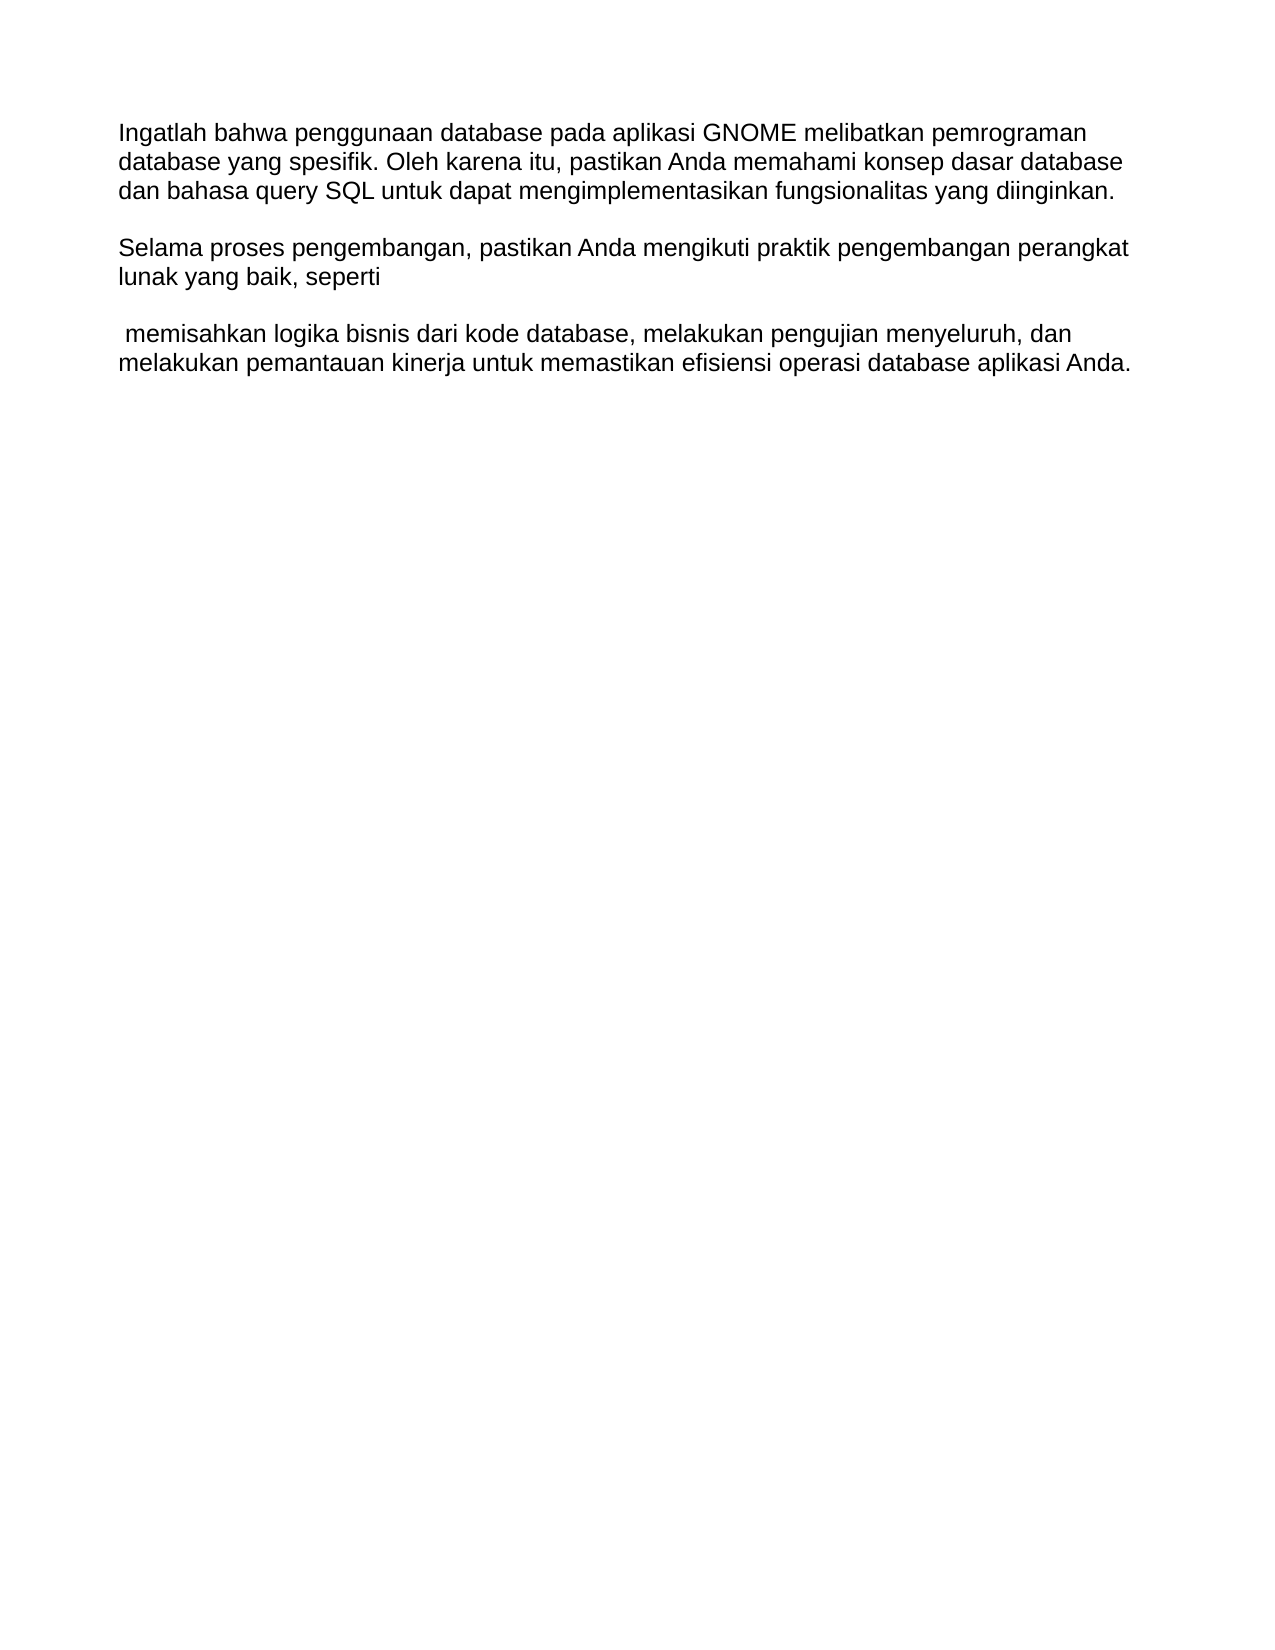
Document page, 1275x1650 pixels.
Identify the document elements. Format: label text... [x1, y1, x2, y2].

text Ingatlah bahwa penggunaan database pada aplikasi GNOME melibatkan pemrograman database yang spesifik. Oleh karena itu, pastikan Anda memahami konsep dasar database dan bahasa query SQL untuk dapat mengimplementasikan fungsionalitas yang diinginkan. [118, 118, 1157, 204]
text memisahkan logika bisnis dari kode database, melakukan pengujian menyeluruh, dan melakukan pemantauan kinerja untuk memastikan efisiensi operasi database aplikasi Anda. [118, 319, 1157, 377]
text Selama proses pengembangan, pastikan Anda mengikuti praktik pengembangan perangkat lunak yang baik, seperti [118, 233, 1157, 291]
